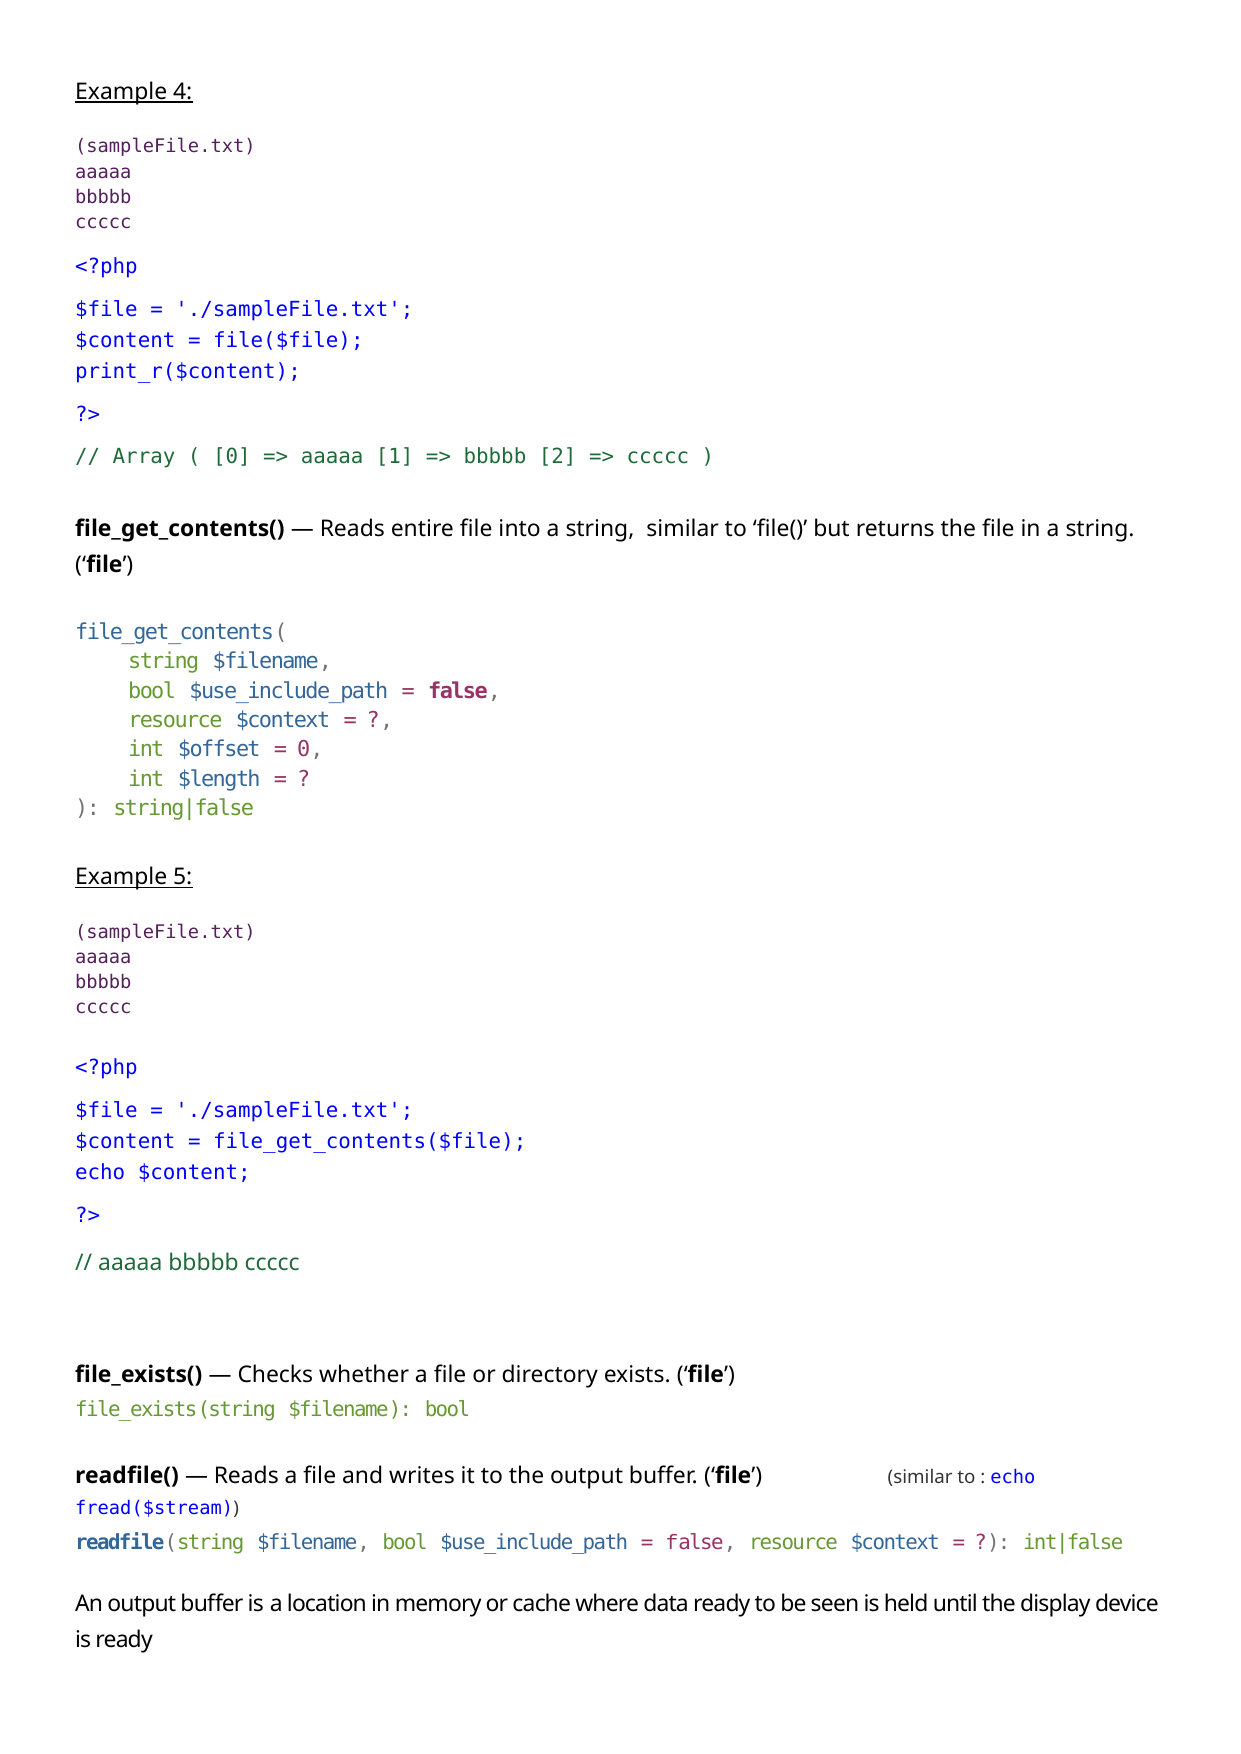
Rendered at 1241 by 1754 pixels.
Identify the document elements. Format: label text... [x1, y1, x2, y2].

text <?php [75, 1055, 1166, 1079]
text $content = file($file); print_r($content); [75, 321, 1166, 383]
text (sampleFile.txt) [75, 921, 1166, 943]
text bbbbb [75, 186, 1166, 208]
text Example 5: [75, 860, 1166, 891]
text ccccc [75, 211, 1166, 233]
text readfile() — Reads a file and writes it to the output buffer. (‘file’) (similar to : echo fread($stream)) [75, 1459, 1166, 1520]
text file_get_contents() — Reads entire file into a string, similar to ‘file()’ but returns the file in a string. (‘file’) [75, 512, 1166, 579]
text ?> [75, 1196, 1166, 1228]
text file_exists(string $filename): bool [75, 1394, 1166, 1423]
text bbbbb [75, 971, 1166, 993]
text Example 4: [75, 75, 1166, 106]
text $file = './sampleFile.txt'; [75, 290, 1166, 321]
text $content = file_get_contents($file); echo $content; [75, 1122, 1166, 1185]
text // Array ( [0] => aaaaa [1] => bbbbb [2] => ccccc ) [75, 444, 1166, 468]
text An output buffer is a location in memory or cache where data ready to be seen is held until the display device is ready [75, 1587, 1166, 1654]
text $file = './sampleFile.txt'; [75, 1091, 1166, 1122]
text file_exists() — Checks whether a file or directory exists. (‘file’) [75, 1358, 1166, 1389]
text file_get_contents( string $filename, bool $use_include_path = false, resource $context = ?, int $offset = 0, int $length = ? ): string|false [75, 619, 1166, 821]
text aaaaa [75, 161, 1166, 182]
text readfile(string $filename, bool $use_include_path = false, resource $context = ?): int|false [75, 1530, 1166, 1555]
text (sampleFile.txt) [75, 136, 1166, 157]
text aaaaa [75, 946, 1166, 968]
text // aaaaa bbbbb ccccc [75, 1245, 1166, 1277]
text <?php [75, 254, 1166, 278]
text ccccc [75, 996, 1166, 1018]
text ?> [75, 395, 1166, 426]
